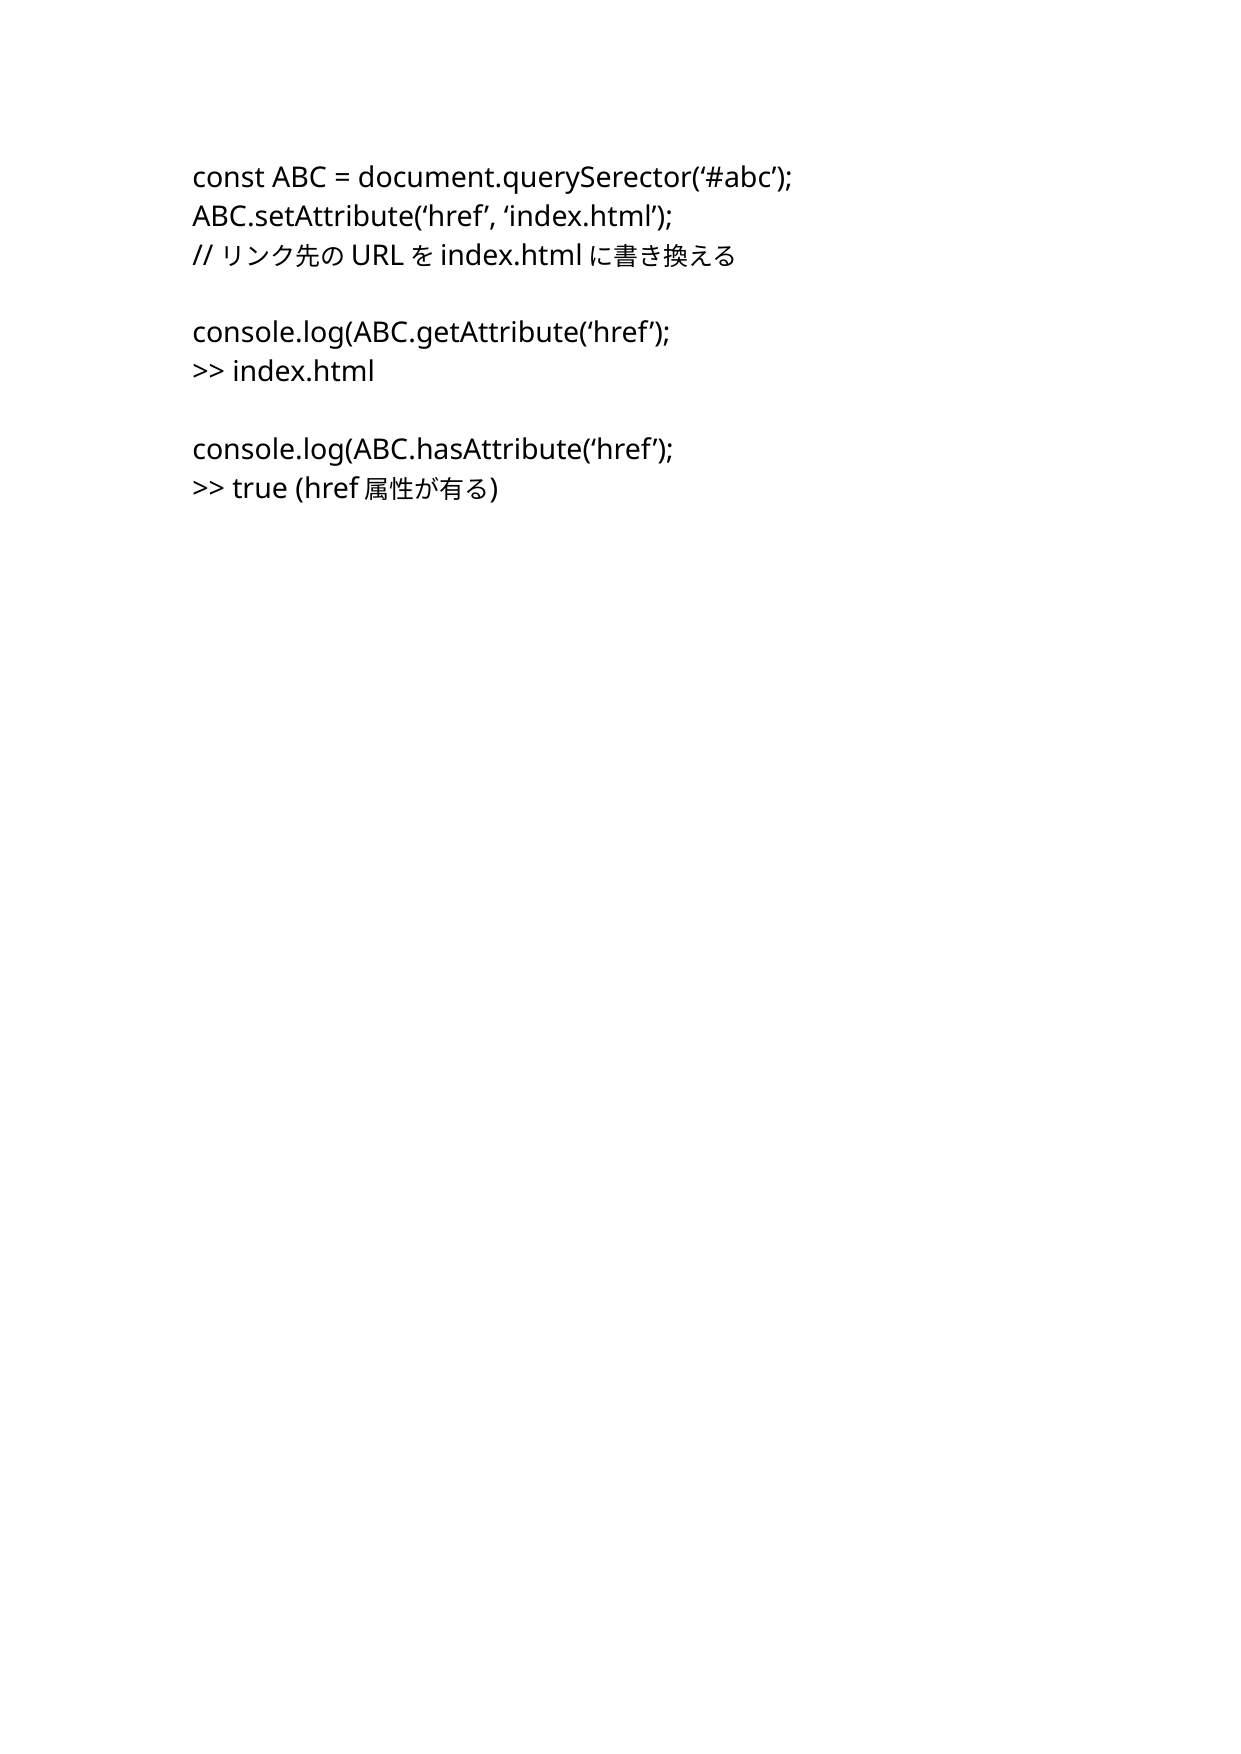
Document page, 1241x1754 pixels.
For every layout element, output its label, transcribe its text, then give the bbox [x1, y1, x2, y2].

text const ABC = document.querySerector(‘#abc’); [118, 157, 1122, 196]
text console.log(ABC.hasAttribute(‘href’); [118, 429, 1122, 468]
text >> true (href属性が有る) [118, 468, 1122, 507]
text >> index.html [118, 351, 1122, 390]
text ABC.setAttribute(‘href’, ‘index.html’); [118, 196, 1122, 235]
text // リンク先のURLをindex.htmlに書き換える [118, 235, 1122, 273]
text console.log(ABC.getAttribute(‘href’); [118, 312, 1122, 351]
